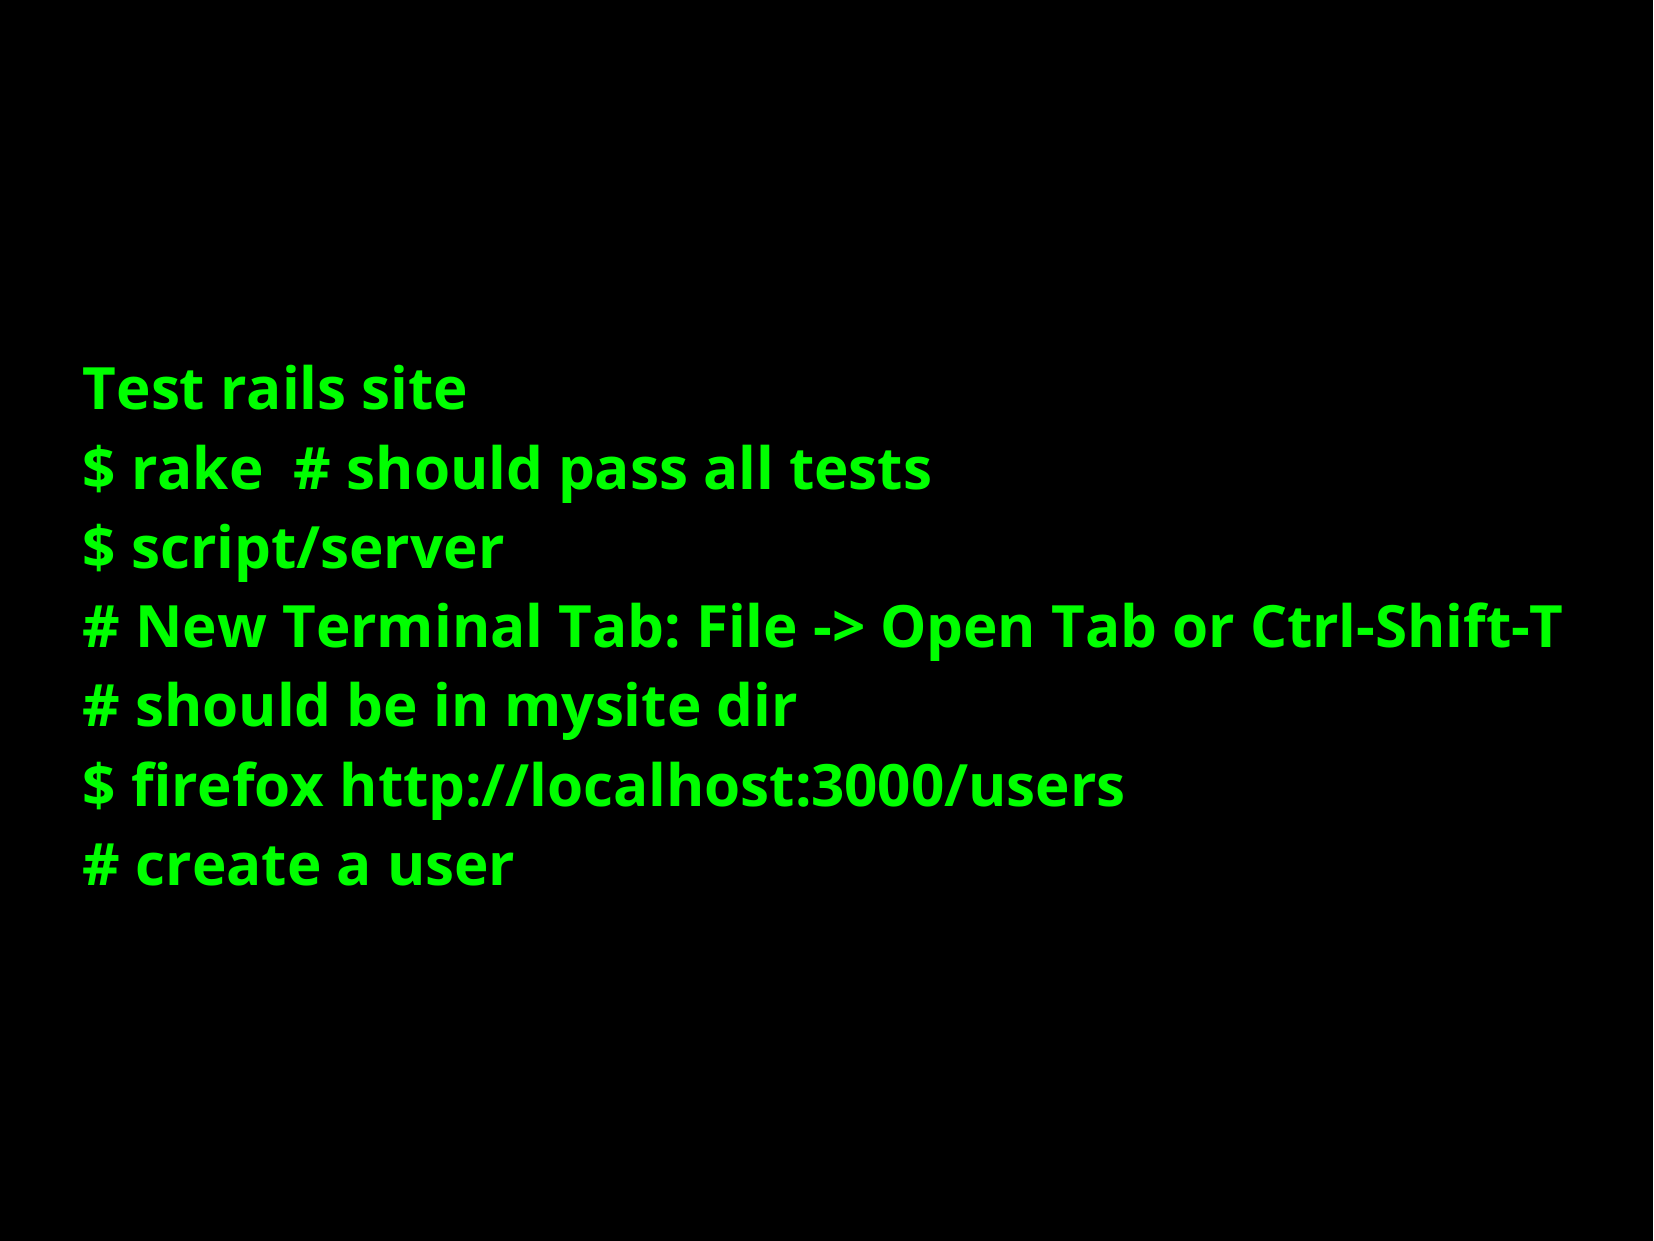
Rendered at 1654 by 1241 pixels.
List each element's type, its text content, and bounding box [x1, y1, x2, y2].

title Test rails site $ rake # should pass all tests $ script/server # New Terminal Tab: File -> Open Tab or Ctrl-Shift-T # should be in mysite dir $ firefox http://localhost:3000/users # create a user [82, 49, 1571, 1201]
